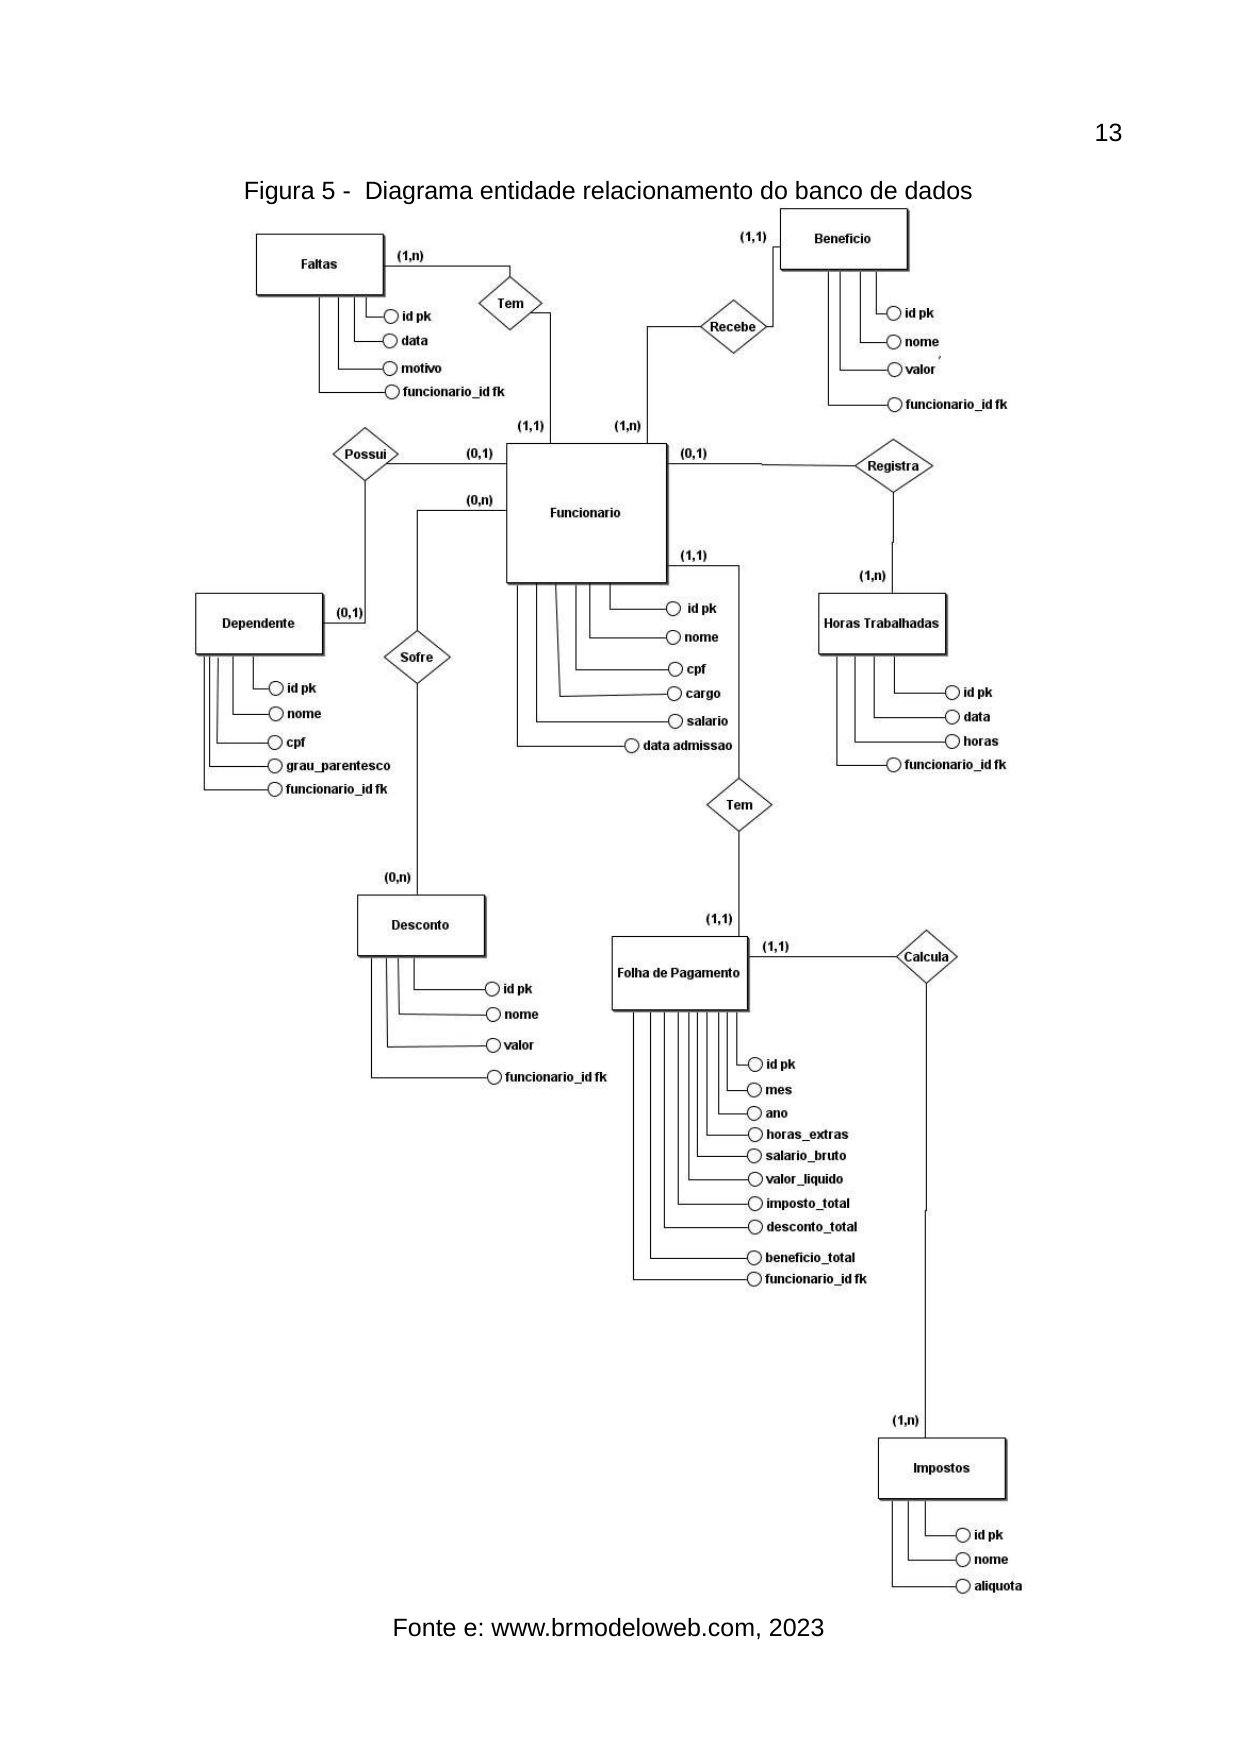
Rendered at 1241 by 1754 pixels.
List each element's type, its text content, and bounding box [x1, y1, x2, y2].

picture [192, 205, 1025, 1599]
text Fonte e: www.brmodeloweb.com, 2023 [192, 1599, 1025, 1642]
text Figura 5 - Diagrama entidade relacionamento do banco de dados [192, 176, 1025, 205]
